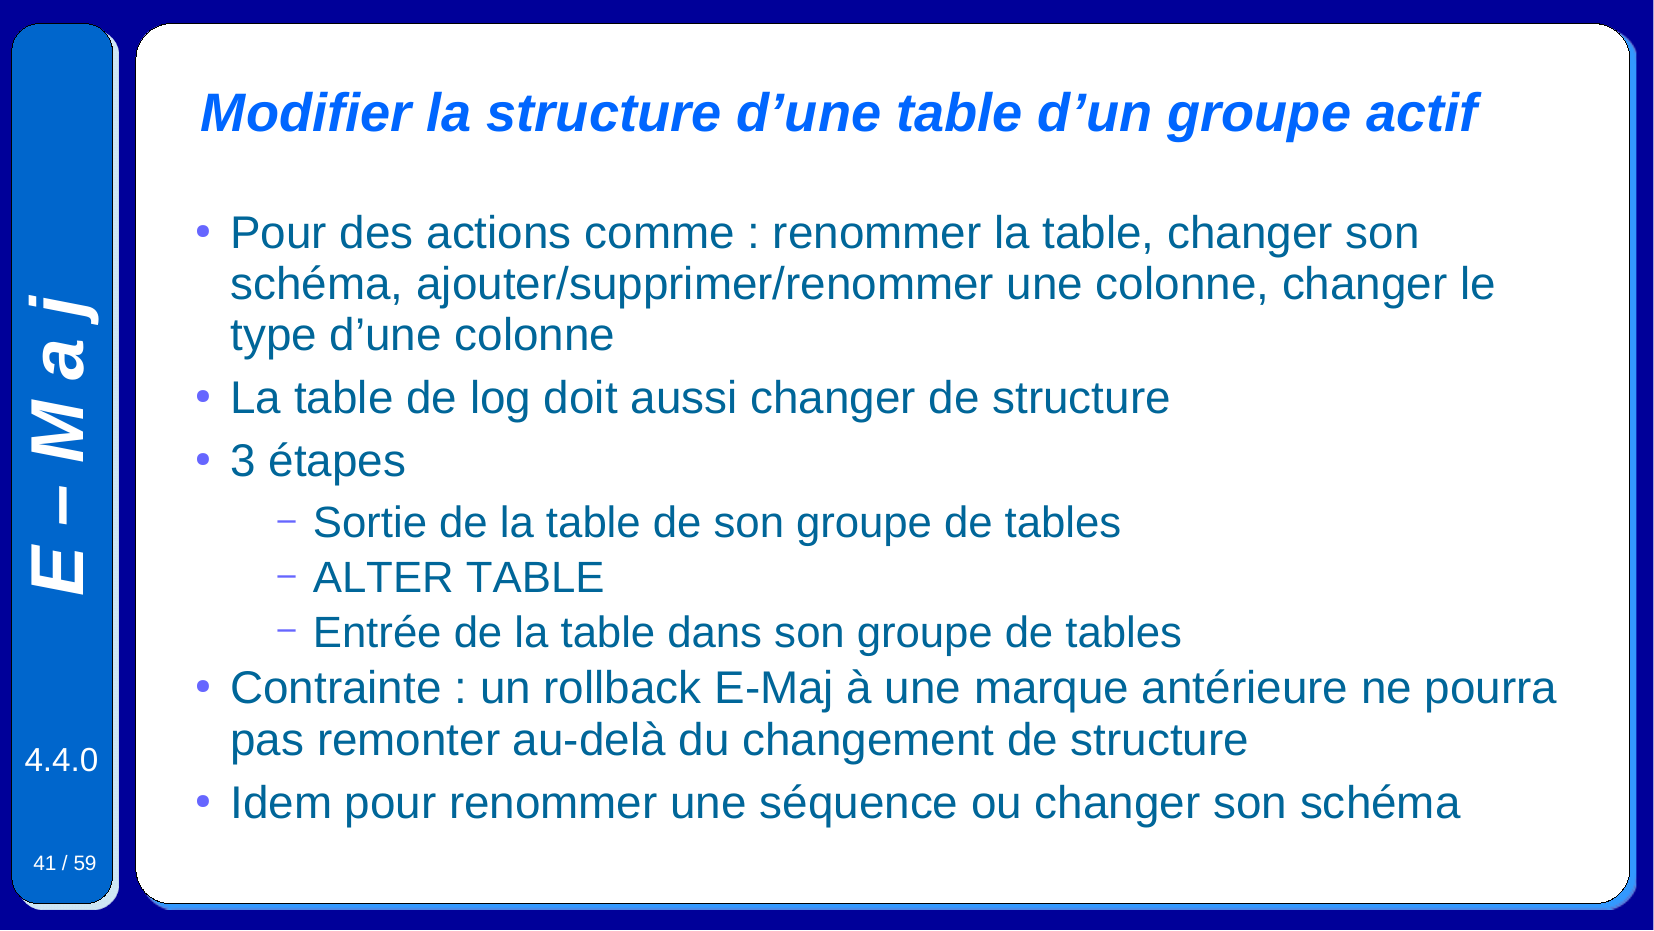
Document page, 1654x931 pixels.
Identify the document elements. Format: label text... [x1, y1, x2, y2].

title Modifier la structure d’une table d’un groupe actif [200, 34, 1575, 191]
list Pour des actions comme : renommer la table, changer son schéma, ajouter/supprimer/renommer une colonne, changer le type d’une colonne La table de log doit aussi changer de structure 3 étapes Sortie de la table de son groupe de tables ALTER TABLE Entrée de la table dans son groupe de tables Contrainte : un rollback E-Maj à une marque antérieure ne pourra pas remonter au-delà du changement de structure Idem pour renommer une séquence ou changer son schéma [177, 206, 1587, 829]
